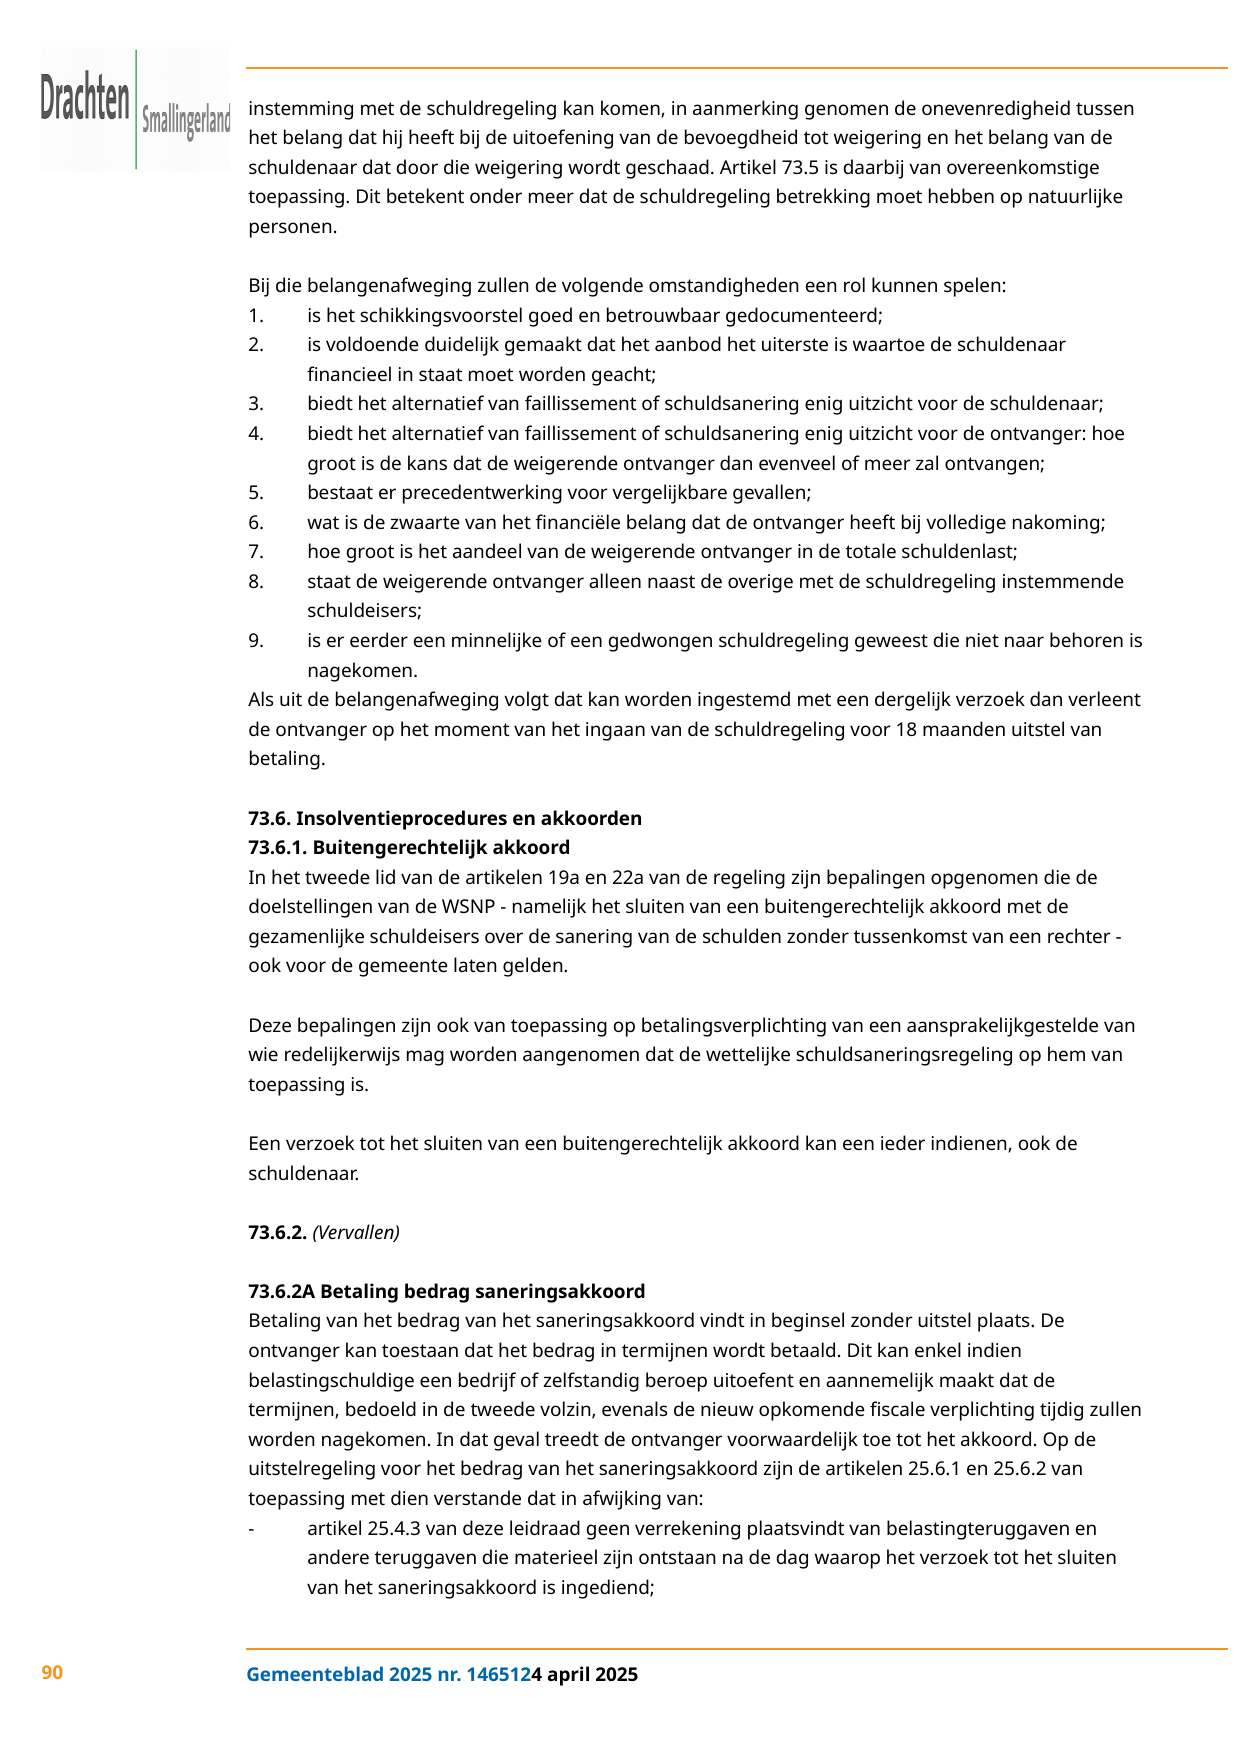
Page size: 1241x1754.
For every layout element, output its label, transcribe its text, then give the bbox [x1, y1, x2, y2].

text 73.6.1. Buitengerechtelijk akkoord [248, 834, 1152, 860]
text 73.6.2. (Vervallen) [248, 1219, 1152, 1245]
text Een verzoek tot het sluiten van een buitengerechtelijk akkoord kan een ieder indienen, ook de schuldenaar. [248, 1130, 1152, 1186]
list is voldoende duidelijk gemaakt dat het aanbod het uiterste is waartoe de schuldenaar financieel in staat moet worden geacht; [248, 331, 1152, 387]
list biedt het alternatief van faillissement of schuldsanering enig uitzicht voor de schuldenaar; [248, 391, 1152, 416]
list hoe groot is het aandeel van de weigerende ontvanger in de totale schuldenlast; [248, 538, 1152, 564]
text instemming met de schuldregeling kan komen, in aanmerking genomen de onevenredigheid tussen het belang dat hij heeft bij de uitoefening van de bevoegdheid tot weigering en het belang van de schuldenaar dat door die weigering wordt geschaad. Artikel 73.5 is daarbij van overeenkomstige toepassing. Dit betekent onder meer dat de schuldregeling betrekking moet hebben op natuurlijke personen. [248, 95, 1152, 239]
text 73.6. Insolventieprocedures en akkoorden [248, 805, 1152, 831]
list biedt het alternatief van faillissement of schuldsanering enig uitzicht voor de ontvanger: hoe groot is de kans dat de weigerende ontvanger dan evenveel of meer zal ontvangen; [248, 420, 1152, 476]
list artikel 25.4.3 van deze leidraad geen verrekening plaatsvindt van belastingteruggaven en andere teruggaven die materieel zijn ontstaan na de dag waarop het verzoek tot het sluiten van het saneringsakkoord is ingediend; [248, 1515, 1152, 1600]
text Deze bepalingen zijn ook van toepassing op betalingsverplichting van een aansprakelijkgestelde van wie redelijkerwijs mag worden aangenomen dat de wettelijke schuldsaneringsregeling op hem van toepassing is. [248, 1012, 1152, 1097]
text In het tweede lid van de artikelen 19a en 22a van de regeling zijn bepalingen opgenomen die de doelstellingen van de WSNP - namelijk het sluiten van een buitengerechtelijk akkoord met de gezamenlijke schuldeisers over de sanering van de schulden zonder tussenkomst van een rechter - ook voor de gemeente laten gelden. [248, 864, 1152, 978]
list staat de weigerende ontvanger alleen naast de overige met de schuldregeling instemmende schuldeisers; [248, 568, 1152, 623]
list wat is de zwaarte van het financiële belang dat de ontvanger heeft bij volledige nakoming; [248, 509, 1152, 535]
picture [41, 47, 231, 172]
text 73.6.2A Betaling bedrag saneringsakkoord [248, 1278, 1152, 1304]
text Als uit de belangenafweging volgt dat kan worden ingestemd met een dergelijk verzoek dan verleent de ontvanger op het moment van het ingaan van de schuldregeling voor 18 maanden uitstel van betaling. [248, 686, 1152, 771]
list is er eerder een minnelijke of een gedwongen schuldregeling geweest die niet naar behoren is nagekomen. [248, 627, 1152, 683]
text Betaling van het bedrag van het saneringsakkoord vindt in beginsel zonder uitstel plaats. De ontvanger kan toestaan dat het bedrag in termijnen wordt betaald. Dit kan enkel indien belastingschuldige een bedrijf of zelfstandig beroep uitoefent en aannemelijk maakt dat de termijnen, bedoeld in de tweede volzin, evenals de nieuw opkomende fiscale verplichting tijdig zullen worden nagekomen. In dat geval treedt de ontvanger voorwaardelijk toe tot het akkoord. Op de uitstelregeling voor het bedrag van het saneringsakkoord zijn de artikelen 25.6.1 en 25.6.2 van toepassing met dien verstande dat in afwijking van: [248, 1308, 1152, 1511]
list is het schikkingsvoorstel goed en betrouwbaar gedocumenteerd; [248, 302, 1152, 328]
list bestaat er precedentwerking voor vergelijkbare gevallen; [248, 479, 1152, 505]
text Bij die belangenafweging zullen de volgende omstandigheden een rol kunnen spelen: [248, 272, 1152, 298]
